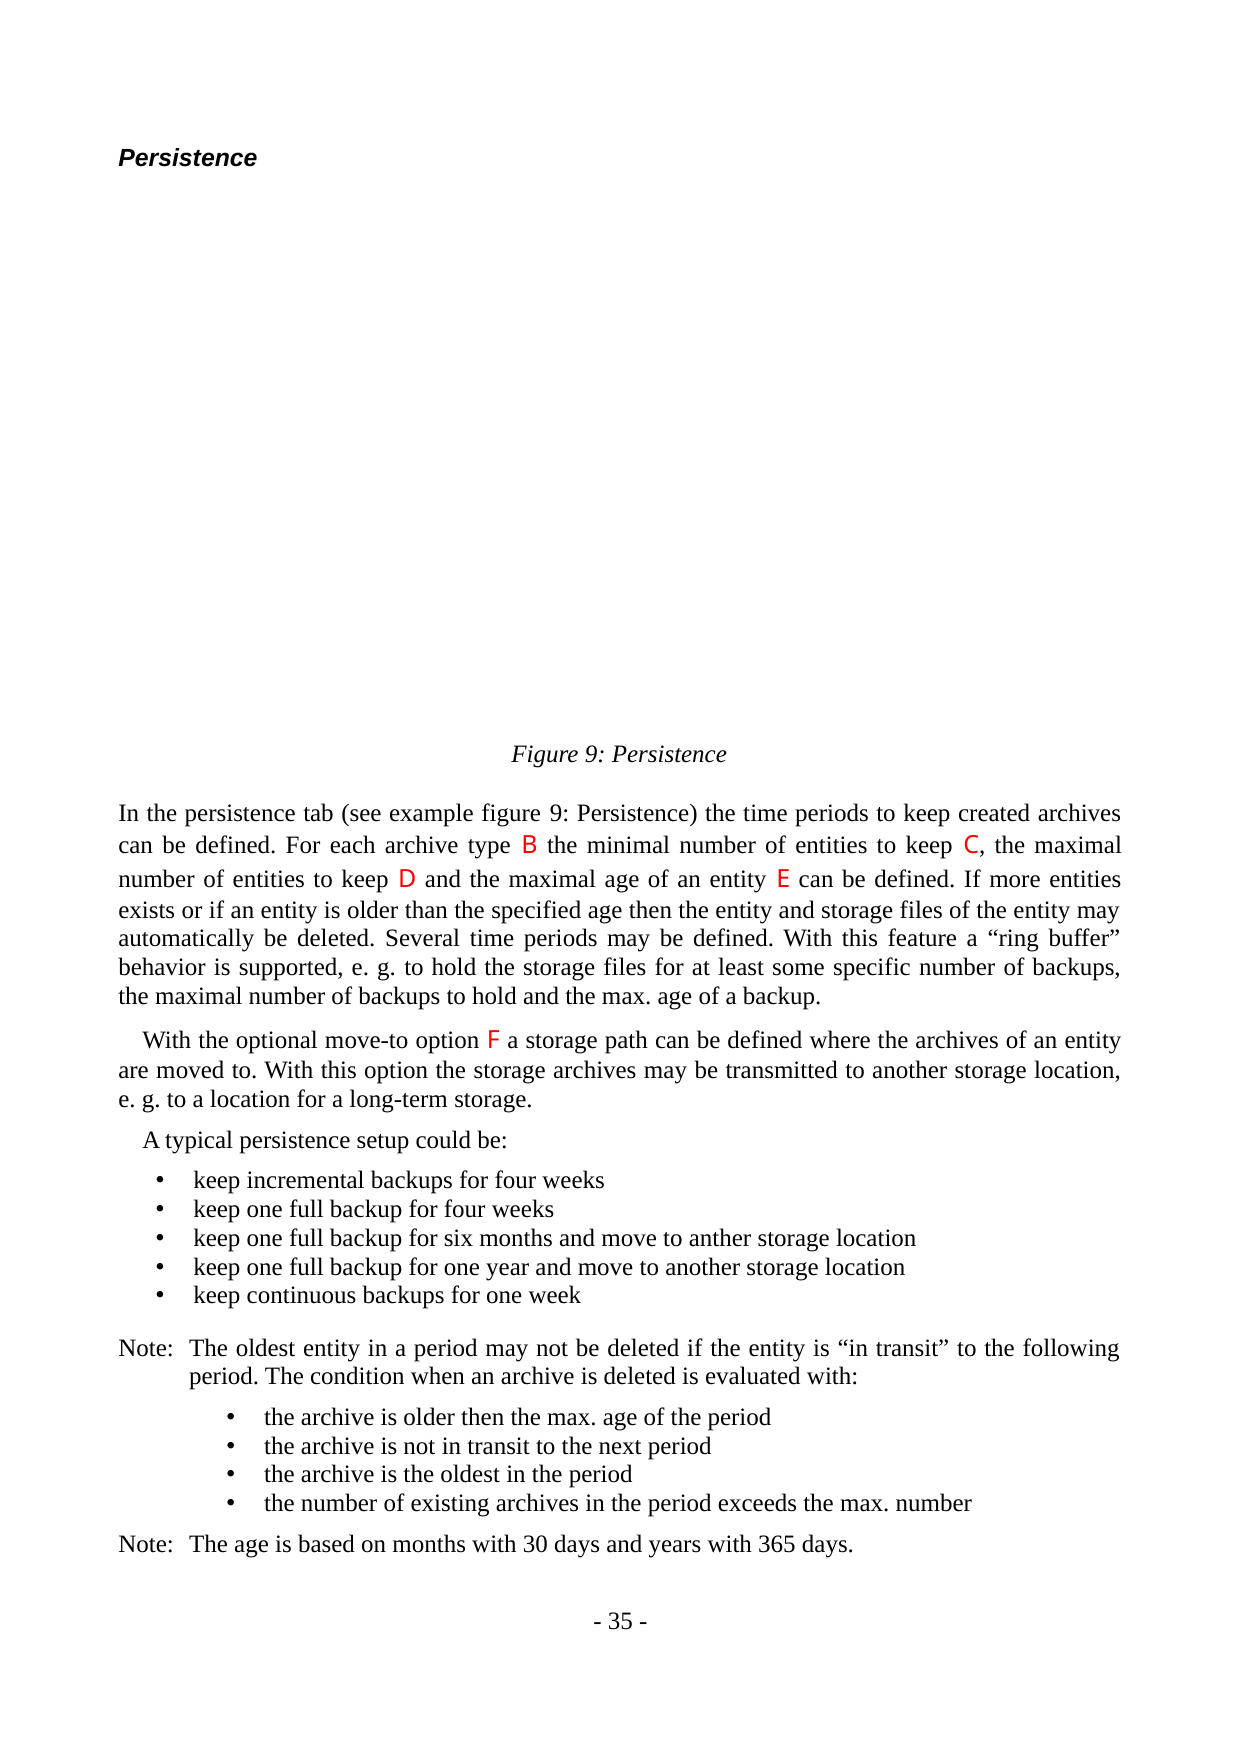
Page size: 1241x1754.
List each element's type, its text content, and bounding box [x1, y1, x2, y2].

list the archive is the oldest in the period [226, 1459, 1122, 1488]
list the number of existing archives in the period exceeds the max. number [226, 1488, 1122, 1517]
list keep one full backup for six months and move to anther storage location [156, 1223, 1122, 1252]
list keep one full backup for four weeks [156, 1194, 1122, 1223]
text A typical persistence setup could be: [118, 1125, 1122, 1154]
text Note: The oldest entity in a period may not be deleted if the entity is “in transit” to the following period. The condition when an archive is deleted is evaluated with: [118, 1333, 1122, 1390]
list the archive is not in transit to the next period [226, 1431, 1122, 1459]
text In the persistence tab (see example figure 9: Persistence) the time periods to keep created archives can be defined. For each archive type B the minimal number of entities to keep C, the maximal number of entities to keep D and the maximal age of an entity E can be defined. If more entities exists or if an entity is older than the specified age then the entity and storage files of the entity may automatically be deleted. Several time periods may be defined. With this feature a “ring buffer” behavior is supported, e. g. to hold the storage files for at least some specific number of backups, the maximal number of backups to hold and the max. age of a backup. [118, 184, 1122, 1010]
list the archive is older then the max. age of the period [226, 1402, 1122, 1431]
text Figure 9: Persistence [292, 197, 948, 768]
subtitle Persistence [118, 143, 1122, 172]
list keep incremental backups for four weeks [156, 1165, 1122, 1194]
text With the optional move-to option F a storage path can be defined where the archives of an entity are moved to. With this option the storage archives may be transmitted to another storage location, e. g. to a location for a long-term storage. [118, 1022, 1122, 1113]
text Note: The age is based on months with 30 days and years with 365 days. [118, 1529, 1122, 1557]
list keep one full backup for one year and move to another storage location [156, 1252, 1122, 1280]
list keep continuous backups for one week [156, 1280, 1122, 1309]
